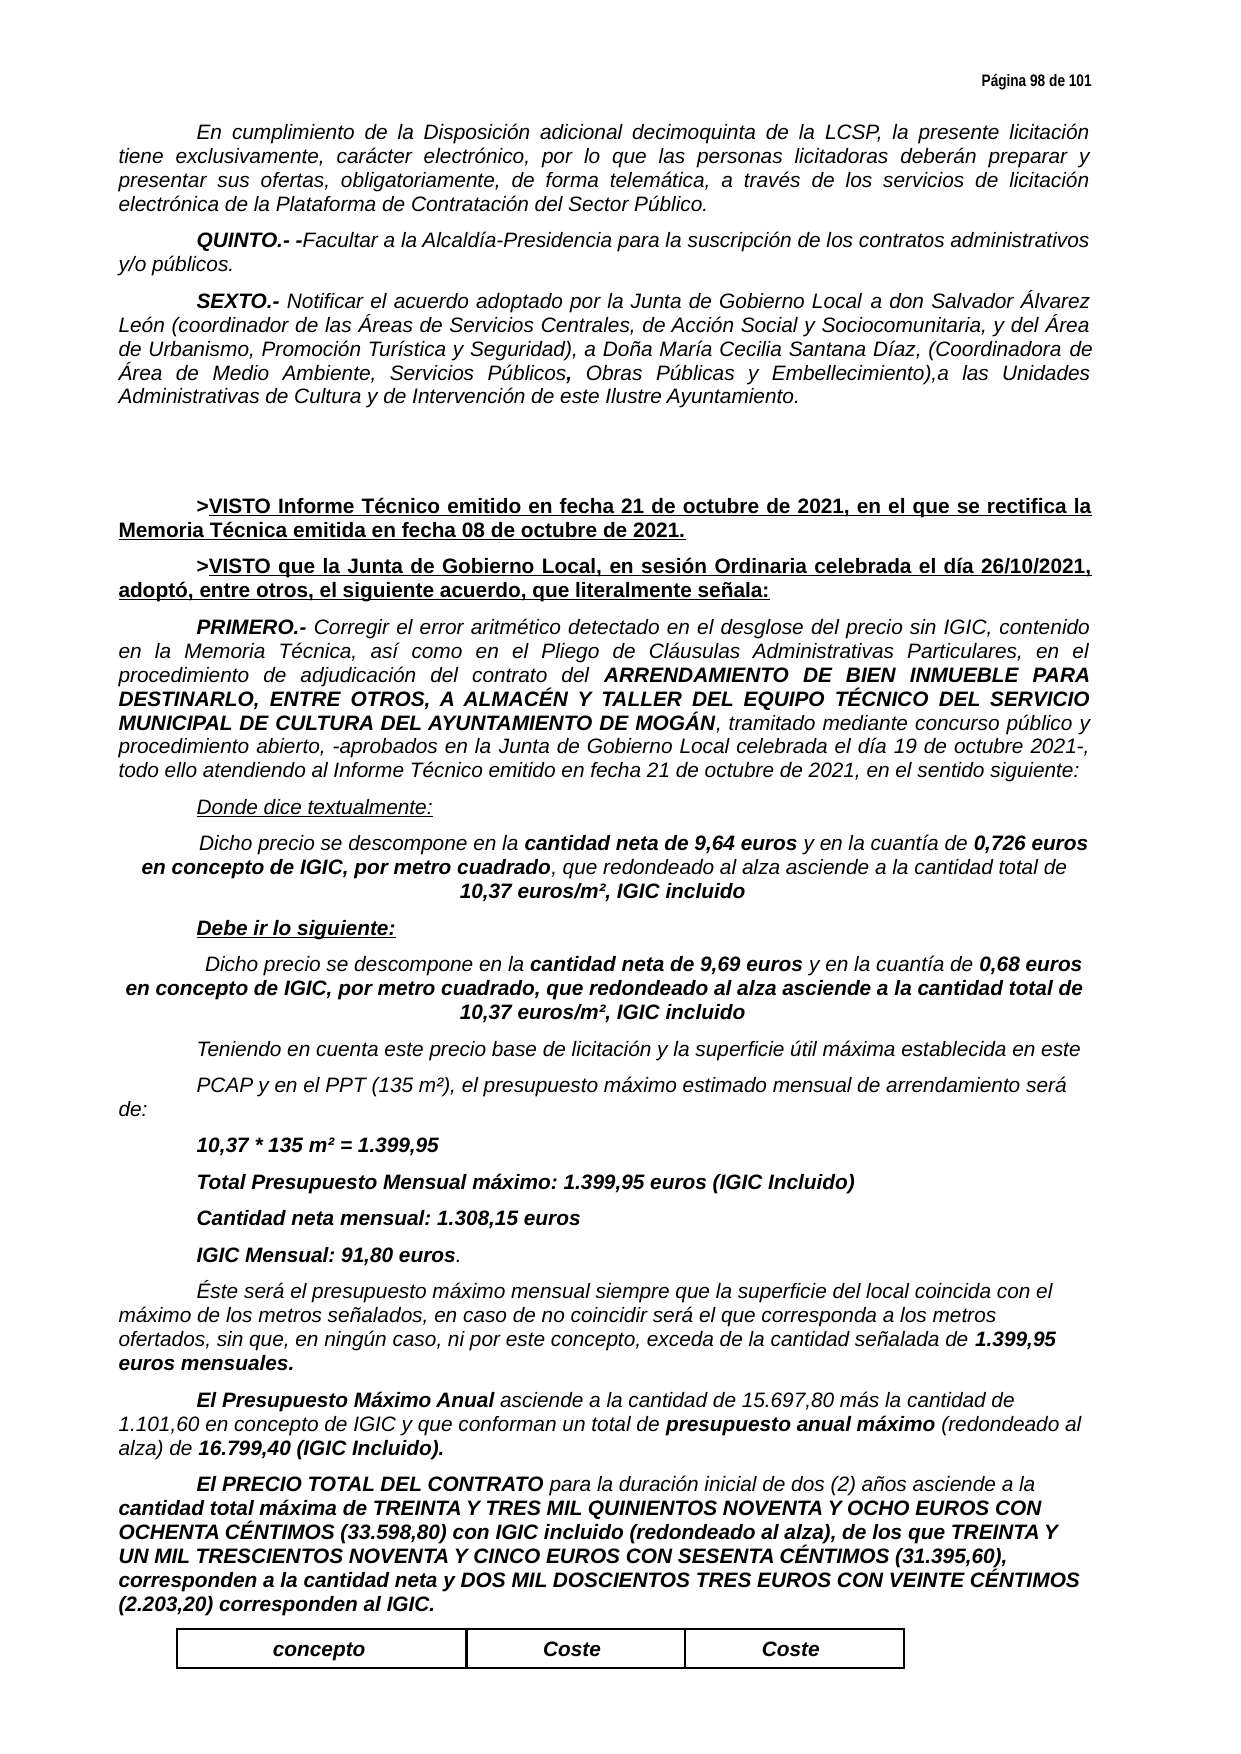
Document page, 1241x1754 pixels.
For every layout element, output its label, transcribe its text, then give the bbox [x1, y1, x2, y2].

table_header concepto [178, 1630, 465, 1667]
text El Presupuesto Máximo Anual asciende a la cantidad de 15.697,80 más la cantidad de 1.101,60 en concepto de IGIC y que conforman un total de presupuesto anual máximo (redondeado al alza) de 16.799,40 (IGIC Incluido). [118, 1387, 1092, 1459]
text Cantidad neta mensual: 1.308,15 euros [118, 1206, 1092, 1230]
text PRIMERO.- Corregir el error aritmético detectado en el desglose del precio sin IGIC, contenido en la Memoria Técnica, así como en el Pliego de Cláusulas Administrativas Particulares, en el procedimiento de adjudicación del contrato del ARRENDAMIENTO DE BIEN INMUEBLE PARA DESTINARLO, ENTRE OTROS, A ALMACÉN Y TALLER DEL EQUIPO TÉCNICO DEL SERVICIO MUNICIPAL DE CULTURA DEL AYUNTAMIENTO DE MOGÁN, tramitado mediante concurso público y procedimiento abierto, -aprobados en la Junta de Gobierno Local celebrada el día 19 de octubre 2021-, todo ello atendiendo al Informe Técnico emitido en fecha 21 de octubre de 2021, en el sentido siguiente: [118, 614, 1092, 782]
table_header Coste [686, 1630, 903, 1667]
text >VISTO Informe Técnico emitido en fecha 21 de octubre de 2021, en el que se rectifica la Memoria Técnica emitida en fecha 08 de octubre de 2021. [118, 494, 1092, 542]
text El PRECIO TOTAL DEL CONTRATO para la duración inicial de dos (2) años asciende a la cantidad total máxima de TREINTA Y TRES MIL QUINIENTOS NOVENTA Y OCHO EUROS CON OCHENTA CÉNTIMOS (33.598,80) con IGIC incluido (redondeado al alza), de los que TREINTA Y UN MIL TRESCIENTOS NOVENTA Y CINCO EUROS CON SESENTA CÉNTIMOS (31.395,60), corresponden a la cantidad neta y DOS MIL DOSCIENTOS TRES EUROS CON VEINTE CÉNTIMOS (2.203,20) corresponden al IGIC. [118, 1472, 1092, 1616]
text 10,37 * 135 m² = 1.399,95 [118, 1133, 1092, 1157]
text PCAP y en el PPT (135 m²), el presupuesto máximo estimado mensual de arrendamiento será de: [118, 1073, 1092, 1121]
text En cumplimiento de la Disposición adicional decimoquinta de la LCSP, la presente licitación tiene exclusivamente, carácter electrónico, por lo que las personas licitadoras deberán preparar y presentar sus ofertas, obligatoriamente, de forma telemática, a través de los servicios de licitación electrónica de la Plataforma de Contratación del Sector Público. [118, 120, 1092, 216]
text IGIC Mensual: 91,80 euros. [118, 1243, 1092, 1267]
text Donde dice textualmente: [118, 795, 1092, 819]
text Éste será el presupuesto máximo mensual siempre que la superficie del local coincida con el máximo de los metros señalados, en caso de no coincidir será el que corresponda a los metros ofertados, sin que, en ningún caso, ni por este concepto, exceda de la cantidad señalada de 1.399,95 euros mensuales. [118, 1279, 1092, 1375]
text SEXTO.- Notificar el acuerdo adoptado por la Junta de Gobierno Local a don Salvador Álvarez León (coordinador de las Áreas de Servicios Centrales, de Acción Social y Sociocomunitaria, y del Área de Urbanismo, Promoción Turística y Seguridad), a Doña María Cecilia Santana Díaz, (Coordinadora de Área de Medio Ambiente, Servicios Públicos, Obras Públicas y Embellecimiento),a las Unidades Administrativas de Cultura y de Intervención de este Ilustre Ayuntamiento. [118, 288, 1092, 408]
text Dicho precio se descompone en la cantidad neta de 9,64 euros y en la cuantía de 0,726 euros en concepto de IGIC, por metro cuadrado, que redondeado al alza asciende a la cantidad total de 10,37 euros/m², IGIC incluido [118, 831, 1092, 903]
text Dicho precio se descompone en la cantidad neta de 9,69 euros y en la cuantía de 0,68 euros en concepto de IGIC, por metro cuadrado, que redondeado al alza asciende a la cantidad total de 10,37 euros/m², IGIC incluido [118, 952, 1092, 1024]
text Total Presupuesto Mensual máximo: 1.399,95 euros (IGIC Incluido) [118, 1170, 1092, 1194]
text Debe ir lo siguiente: [118, 916, 1092, 939]
text QUINTO.- -Facultar a la Alcaldía-Presidencia para la suscripción de los contratos administrativos y/o públicos. [118, 228, 1092, 276]
text Teniendo en cuenta este precio base de licitación y la superficie útil máxima establecida en este [118, 1036, 1092, 1060]
table_header Coste [468, 1630, 684, 1667]
text >VISTO que la Junta de Gobierno Local, en sesión Ordinaria celebrada el día 26/10/2021, adoptó, entre otros, el siguiente acuerdo, que literalmente señala: [118, 554, 1092, 602]
